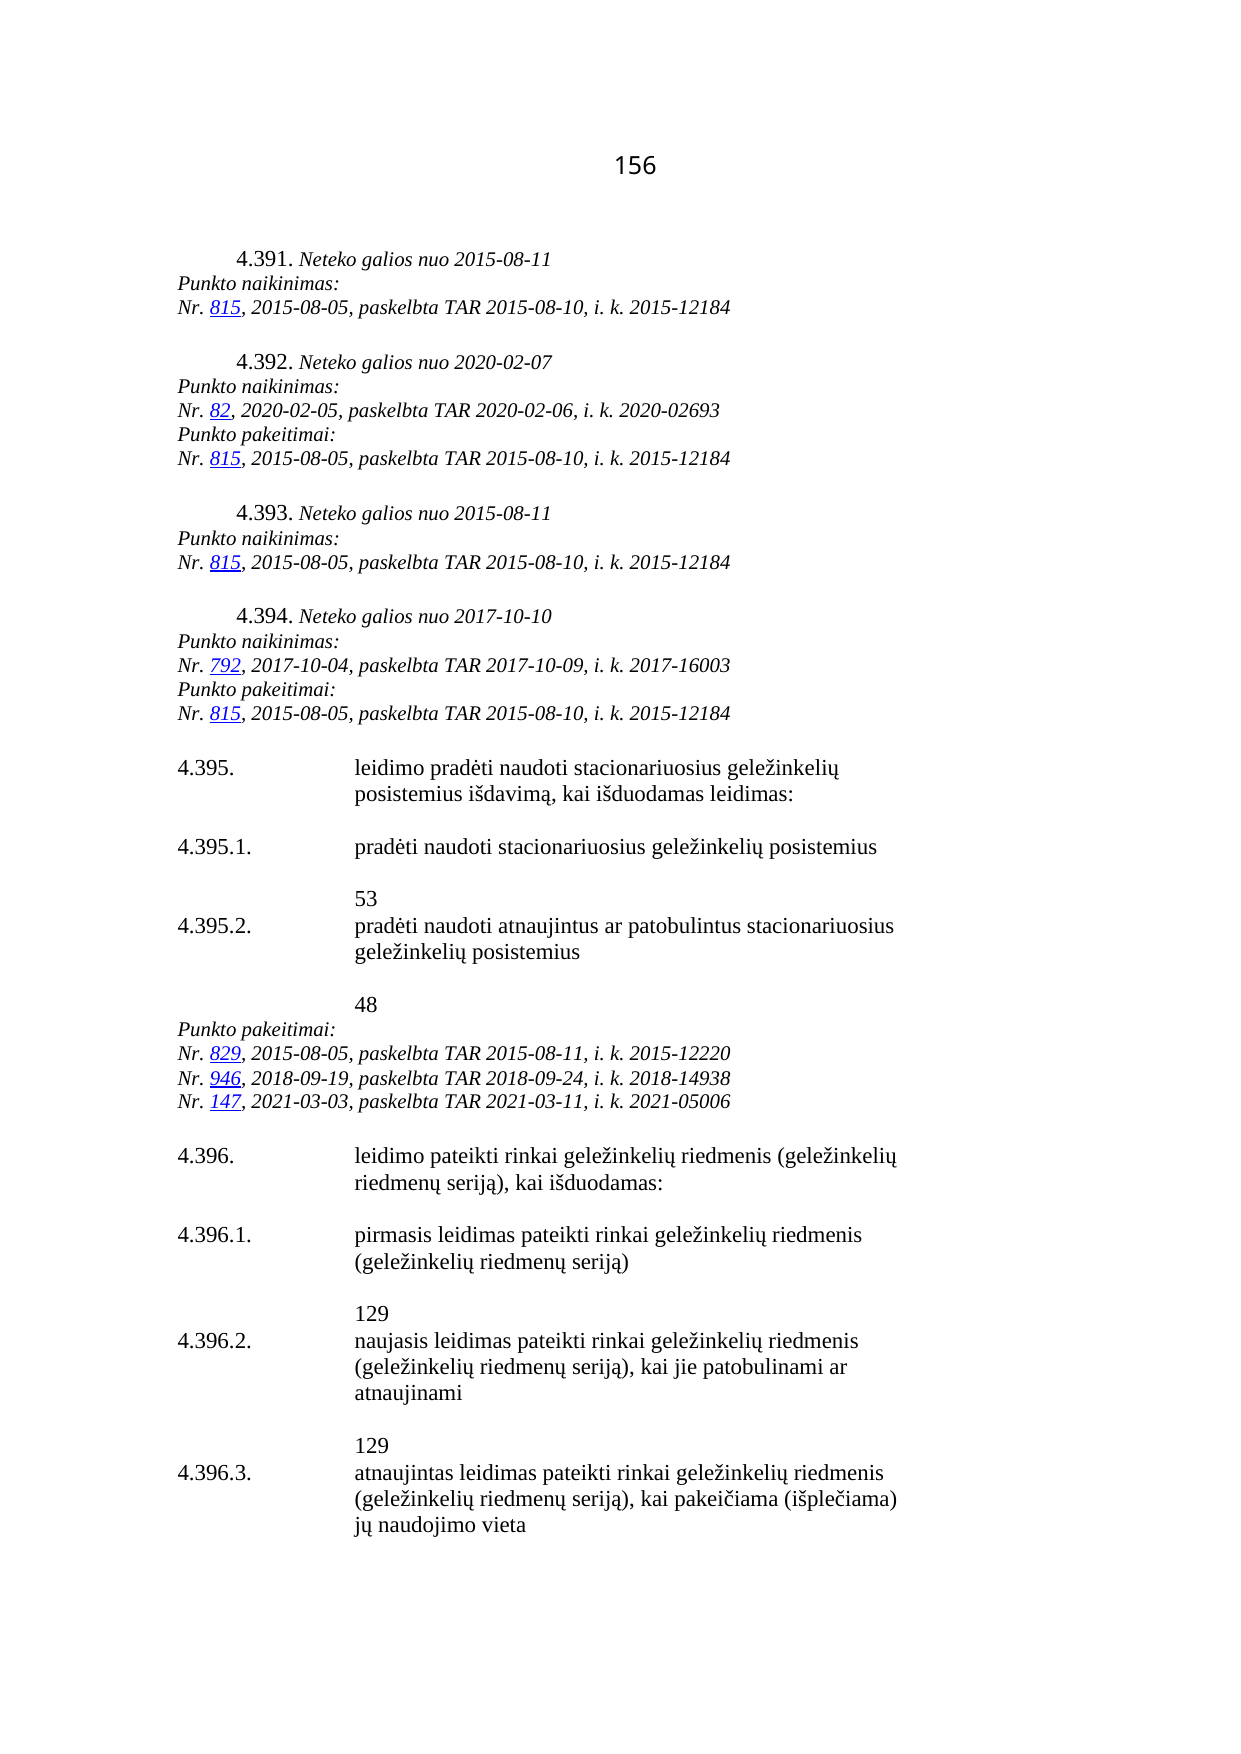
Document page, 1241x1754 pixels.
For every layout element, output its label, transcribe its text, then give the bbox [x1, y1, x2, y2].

text Nr. 946, 2018-09-19, paskelbta TAR 2018-09-24, i. k. 2018-14938 [177, 1065, 1092, 1089]
text Punkto pakeitimai: [177, 422, 1092, 446]
text 4.396. leidimo pateikti rinkai geležinkelių riedmenis (geležinkelių riedmenų seriją), kai išduodamas: [177, 1142, 915, 1221]
text 4.396.1. pirmasis leidimas pateikti rinkai geležinkelių riedmenis (geležinkelių riedmenų seriją) 129 [177, 1221, 915, 1327]
text 4.393. Neteko galios nuo 2015-08-11 [177, 499, 1092, 526]
text Nr. 829, 2015-08-05, paskelbta TAR 2015-08-11, i. k. 2015-12220 [177, 1041, 1092, 1065]
text 4.392. Neteko galios nuo 2020-02-07 [177, 348, 1092, 374]
text Nr. 815, 2015-08-05, paskelbta TAR 2015-08-10, i. k. 2015-12184 [177, 446, 1092, 470]
text Nr. 147, 2021-03-03, paskelbta TAR 2021-03-11, i. k. 2021-05006 [177, 1089, 1092, 1113]
text 4.395. leidimo pradėti naudoti stacionariuosius geležinkelių posistemius išdavimą, kai išduodamas leidimas: [177, 754, 930, 833]
text Nr. 792, 2017-10-04, paskelbta TAR 2017-10-09, i. k. 2017-16003 [177, 653, 1092, 677]
text Punkto naikinimas: [177, 526, 1092, 549]
text Punkto naikinimas: [177, 271, 1092, 295]
text 4.396.3. atnaujintas leidimas pateikti rinkai geležinkelių riedmenis (geležinkelių riedmenų seriją), kai pakeičiama (išplečiama) jų naudojimo vieta [177, 1458, 915, 1538]
text 4.391. Neteko galios nuo 2015-08-11 [177, 244, 1092, 271]
text Nr. 815, 2015-08-05, paskelbta TAR 2015-08-10, i. k. 2015-12184 [177, 549, 1092, 574]
text 4.394. Neteko galios nuo 2017-10-10 [177, 602, 1092, 629]
text Punkto pakeitimai: [177, 1017, 1092, 1041]
text Punkto pakeitimai: [177, 677, 1092, 701]
text 4.395.2. pradėti naudoti atnaujintus ar patobulintus stacionariuosius geležinkelių posistemius 48 [177, 912, 930, 1017]
text Nr. 82, 2020-02-05, paskelbta TAR 2020-02-06, i. k. 2020-02693 [177, 398, 1092, 422]
text 4.396.2. naujasis leidimas pateikti rinkai geležinkelių riedmenis (geležinkelių riedmenų seriją), kai jie patobulinami ar atnaujinami 129 [177, 1327, 915, 1458]
text Punkto naikinimas: [177, 374, 1092, 398]
text Nr. 815, 2015-08-05, paskelbta TAR 2015-08-10, i. k. 2015-12184 [177, 701, 1092, 725]
text 4.395.1. pradėti naudoti stacionariuosius geležinkelių posistemius 53 [177, 833, 930, 912]
text Nr. 815, 2015-08-05, paskelbta TAR 2015-08-10, i. k. 2015-12184 [177, 295, 1092, 319]
text Punkto naikinimas: [177, 629, 1092, 653]
